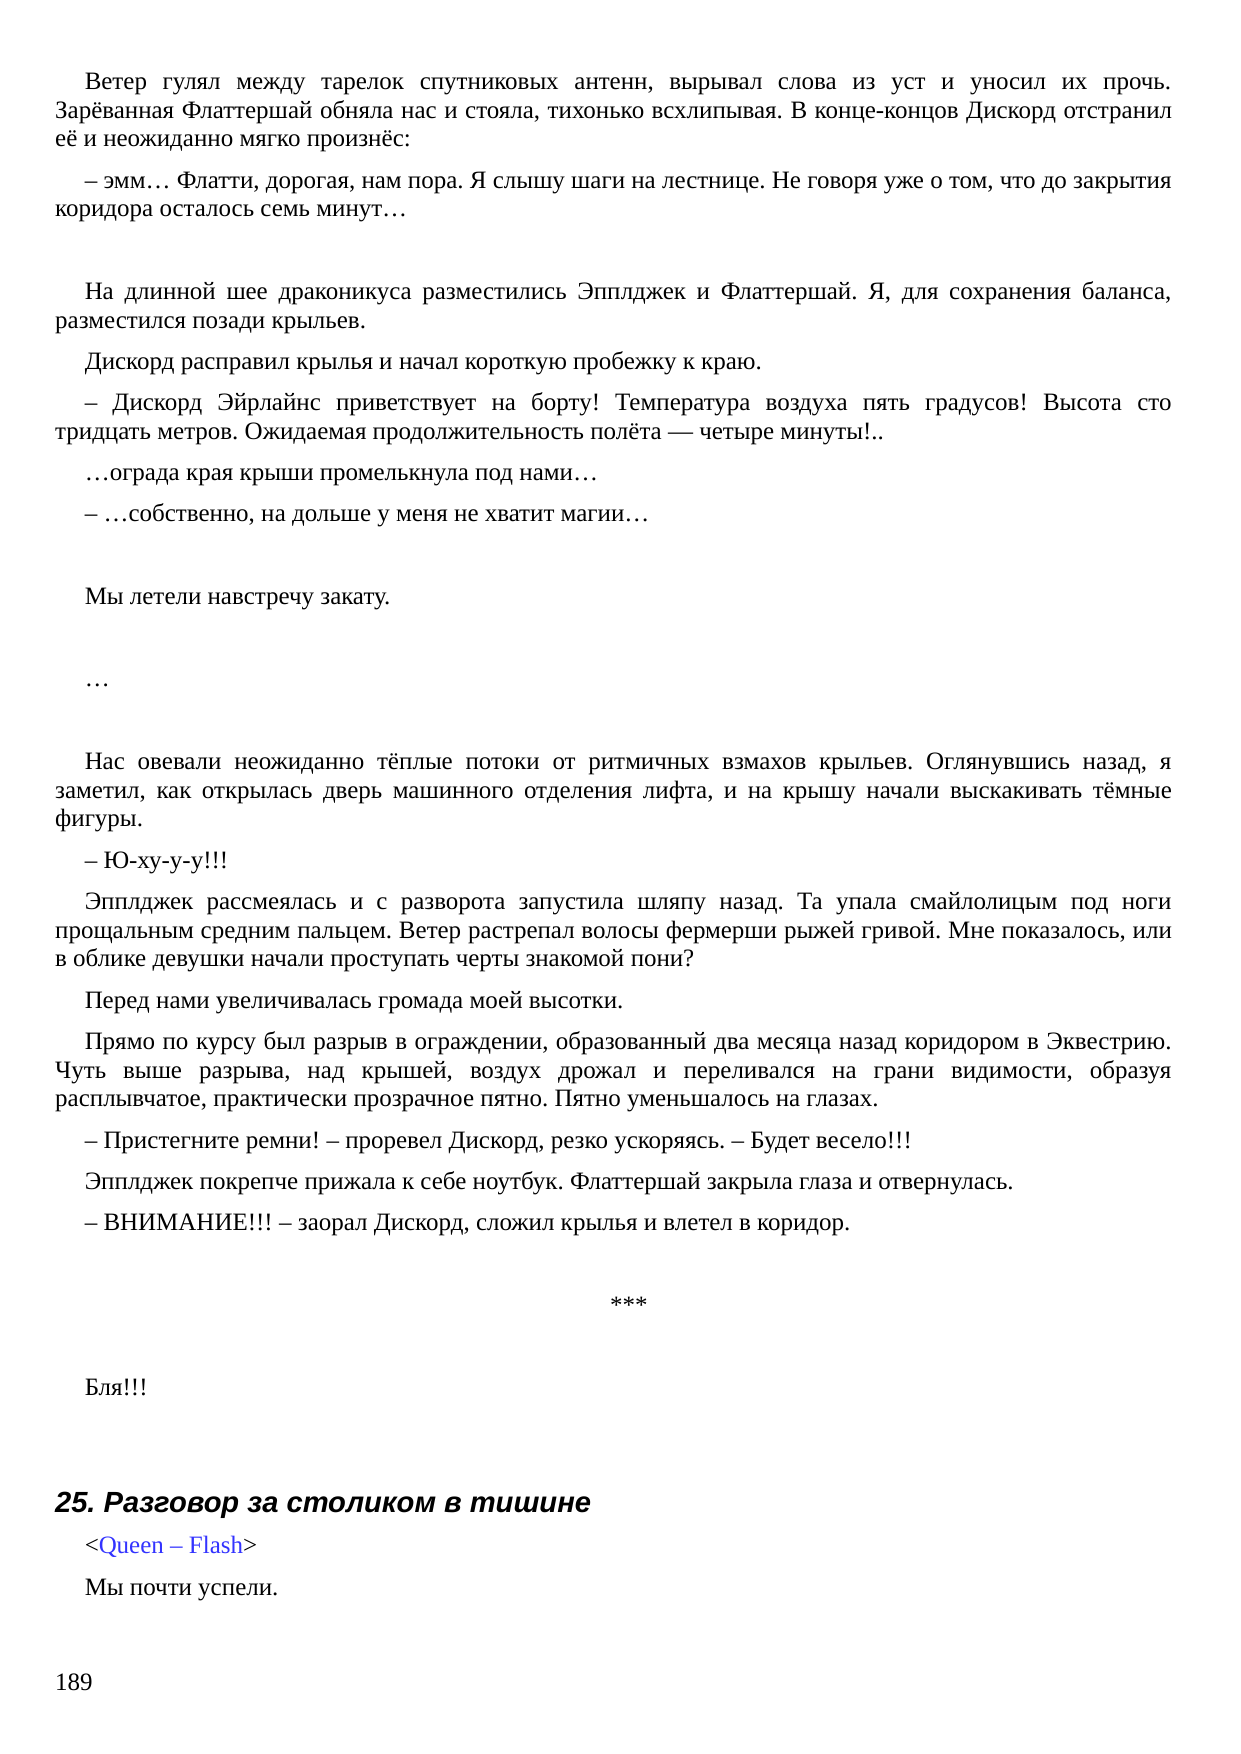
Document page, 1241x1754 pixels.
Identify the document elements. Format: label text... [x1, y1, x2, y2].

text – Пристегните ремни! – проревел Дискорд, резко ускоряясь. – Будет весело!!! [55, 1125, 1173, 1153]
text Ветер гулял между тарелок спутниковых антенн, вырывал слова из уст и уносил их прочь. Зарёванная Флаттершай обняла нас и стояла, тихонько всхлипывая. В конце-концов Дискорд отстранил её и неожиданно мягко произнёс: [55, 66, 1173, 152]
text Мы летели навстречу закату. [55, 581, 1173, 610]
text Прямо по курсу был разрыв в ограждении, образованный два месяца назад коридором в Эквестрию. Чуть выше разрыва, над крышей, воздух дрожал и переливался на грани видимости, образуя расплывчатое, практически прозрачное пятно. Пятно уменьшалось на глазах. [55, 1026, 1173, 1112]
text Перед нами увеличивалась громада моей высотки. [55, 985, 1173, 1013]
text <Queen – Flash> [55, 1531, 1173, 1559]
text На длинной шее драконикуса разместились Эпплджек и Флаттершай. Я, для сохранения баланса, разместился позади крыльев. [55, 276, 1173, 333]
text Мы почти успели. [55, 1572, 1173, 1601]
text … [55, 663, 1173, 692]
text Эпплджек рассмеялась и с разворота запустила шляпу назад. Та упала смайлолицым под ноги прощальным средним пальцем. Ветер растрепал волосы фермерши рыжей гривой. Мне показалось, или в облике девушки начали проступать черты знакомой пони? [55, 886, 1173, 972]
text – Дискорд Эйрлайнс приветствует на борту! Температура воздуха пять градусов! Высота сто тридцать метров. Ожидаемая продолжительность полёта — четыре минуты!.. [55, 387, 1173, 445]
text – ВНИМАНИЕ!!! – заорал Дискорд, сложил крылья и влетел в коридор. [55, 1207, 1173, 1236]
text – эмм… Флатти, дорогая, нам пора. Я слышу шаги на лестнице. Не говоря уже о том, что до закрытия коридора осталось семь минут… [55, 165, 1173, 222]
text Нас овевали неожиданно тёплые потоки от ритмичных взмахов крыльев. Оглянувшись назад, я заметил, как открылась дверь машинного отделения лифта, и на крышу начали выскакивать тёмные фигуры. [55, 746, 1173, 832]
text Дискорд расправил крылья и начал короткую пробежку к краю. [55, 346, 1173, 375]
text – Ю-ху-у-у!!! [55, 845, 1173, 873]
text – …собственно, на дольше у меня не хватит магии… [55, 498, 1173, 527]
subtitle 25. Разговор за столиком в тишине [55, 1484, 1173, 1518]
text …ограда края крыши промелькнула под нами… [55, 457, 1173, 486]
text *** [55, 1290, 1173, 1318]
text Эпплджек покрепче прижала к себе ноутбук. Флаттершай закрыла глаза и отвернулась. [55, 1166, 1173, 1195]
text Бля!!! [55, 1372, 1173, 1401]
